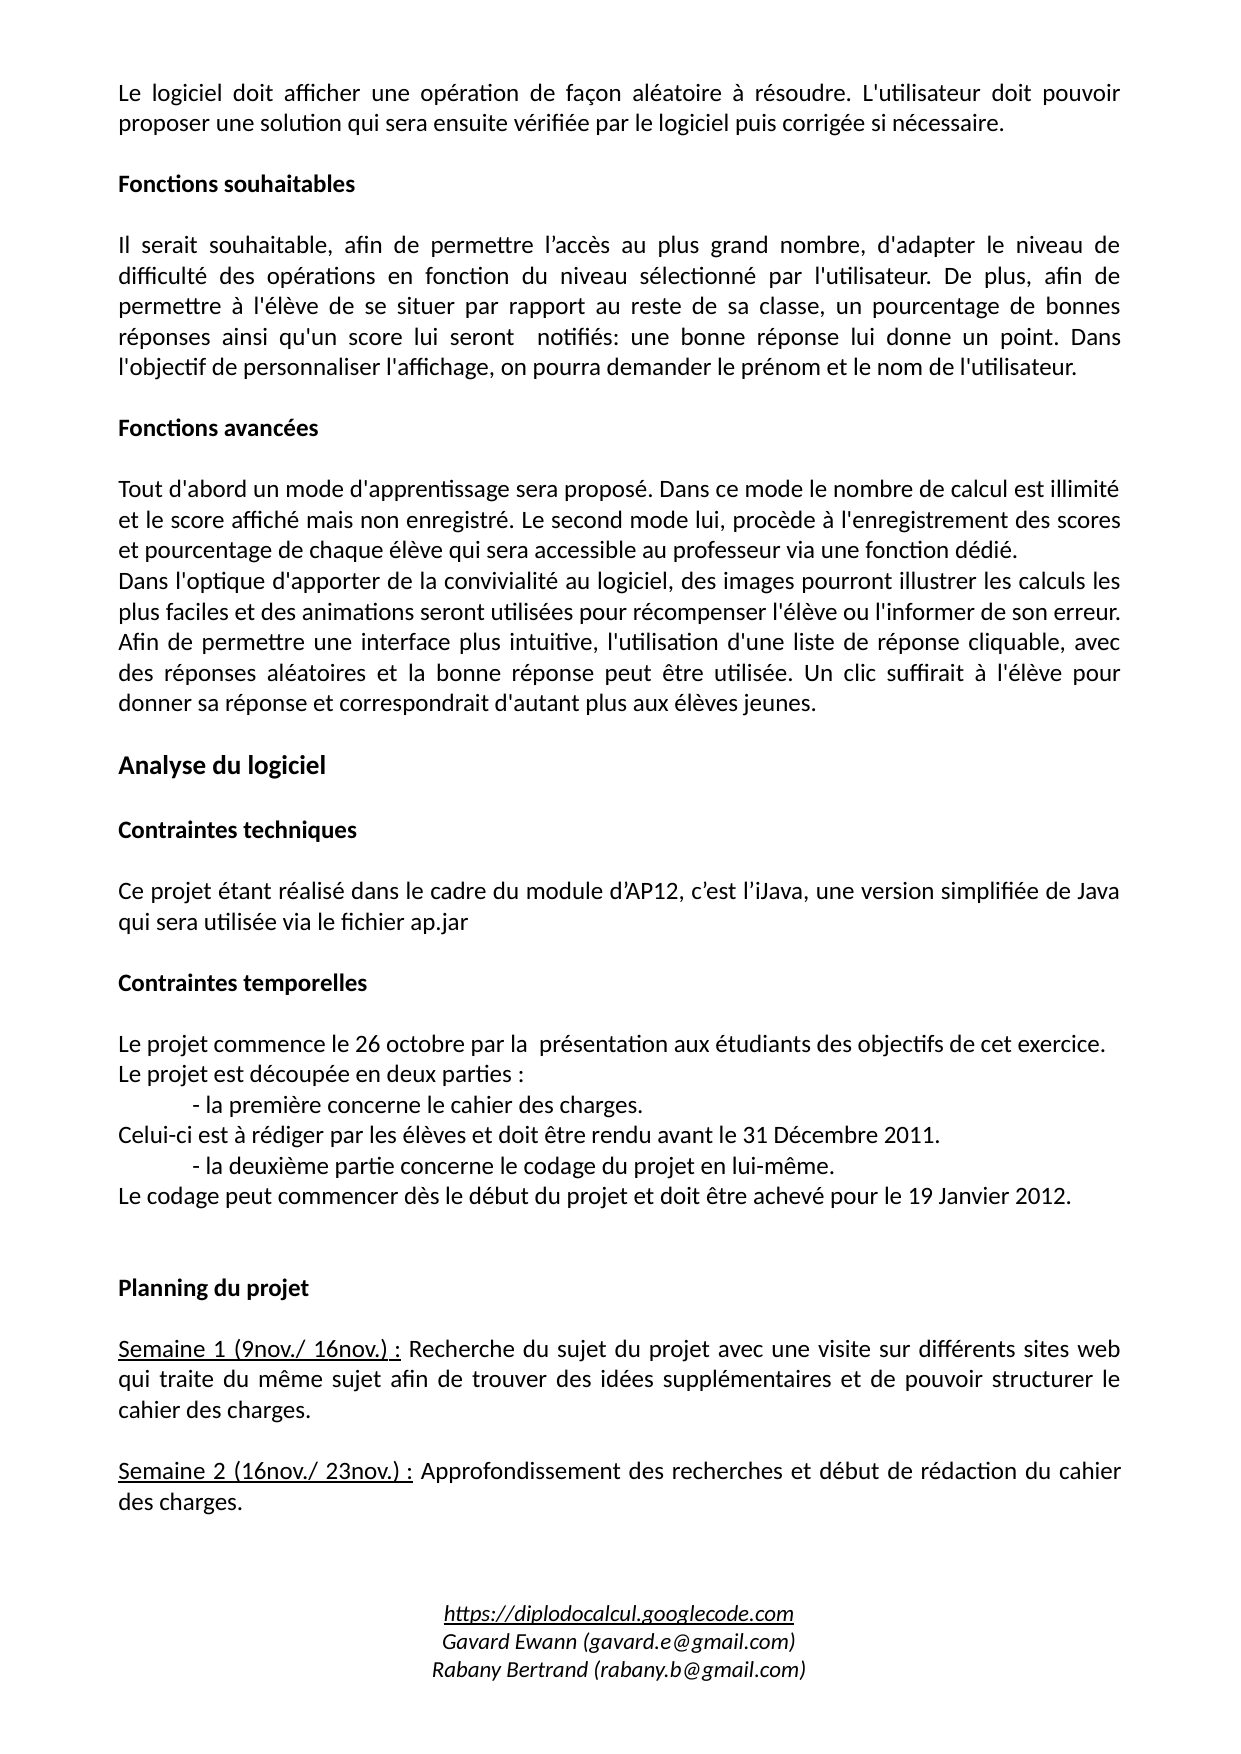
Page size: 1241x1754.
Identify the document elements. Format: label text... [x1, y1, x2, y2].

text Contraintes techniques [118, 814, 1122, 845]
text Planning du projet [118, 1272, 1122, 1303]
text Contraintes temporelles [118, 967, 1122, 997]
text Le projet commence le 26 octobre par la présentation aux étudiants des objectifs de cet exercice. [118, 1028, 1122, 1058]
text Dans l'optique d'apporter de la convivialité au logiciel, des images pourront illustrer les calculs les plus faciles et des animations seront utilisées pour récompenser l'élève ou l'informer de son erreur. [118, 565, 1122, 626]
text Semaine 2 (16nov./ 23nov.) : Approfondissement des recherches et début de rédaction du cahier des charges. [118, 1455, 1122, 1516]
text Fonctions avancées [118, 412, 1122, 443]
text - la première concerne le cahier des charges. [118, 1089, 1122, 1119]
text Celui-ci est à rédiger par les élèves et doit être rendu avant le 31 Décembre 2011. [118, 1119, 1122, 1150]
text Le projet est découpée en deux parties : [118, 1058, 1122, 1089]
text Le codage peut commencer dès le début du projet et doit être achevé pour le 19 Janvier 2012. [118, 1181, 1122, 1211]
text Afin de permettre une interface plus intuitive, l'utilisation d'une liste de réponse cliquable, avec des réponses aléatoires et la bonne réponse peut être utilisée. Un clic suffirait à l'élève pour donner sa réponse et correspondrait d'autant plus aux élèves jeunes. [118, 626, 1122, 718]
text Il serait souhaitable, afin de permettre l’accès au plus grand nombre, d'adapter le niveau de difficulté des opérations en fonction du niveau sélectionné par l'utilisateur. De plus, afin de permettre à l'élève de se situer par rapport au reste de sa classe, un pourcentage de bonnes réponses ainsi qu'un score lui seront notifiés: une bonne réponse lui donne un point. Dans l'objectif de personnaliser l'affichage, on pourra demander le prénom et le nom de l'utilisateur. [118, 229, 1122, 382]
text Analyse du logiciel [118, 748, 1122, 781]
text Fonctions souhaitables [118, 168, 1122, 199]
text Ce projet étant réalisé dans le cadre du module d’AP12, c’est l’iJava, une version simplifiée de Java qui sera utilisée via le fichier ap.jar [118, 875, 1122, 936]
text Le logiciel doit afficher une opération de façon aléatoire à résoudre. L'utilisateur doit pouvoir proposer une solution qui sera ensuite vérifiée par le logiciel puis corrigée si nécessaire. [118, 77, 1122, 138]
text Semaine 1 (9nov./ 16nov.) : Recherche du sujet du projet avec une visite sur différents sites web qui traite du même sujet afin de trouver des idées supplémentaires et de pouvoir structurer le cahier des charges. [118, 1333, 1122, 1425]
text Tout d'abord un mode d'apprentissage sera proposé. Dans ce mode le nombre de calcul est illimité et le score affiché mais non enregistré. Le second mode lui, procède à l'enregistrement des scores et pourcentage de chaque élève qui sera accessible au professeur via une fonction dédié. [118, 473, 1122, 565]
text - la deuxième partie concerne le codage du projet en lui-même. [118, 1150, 1122, 1181]
